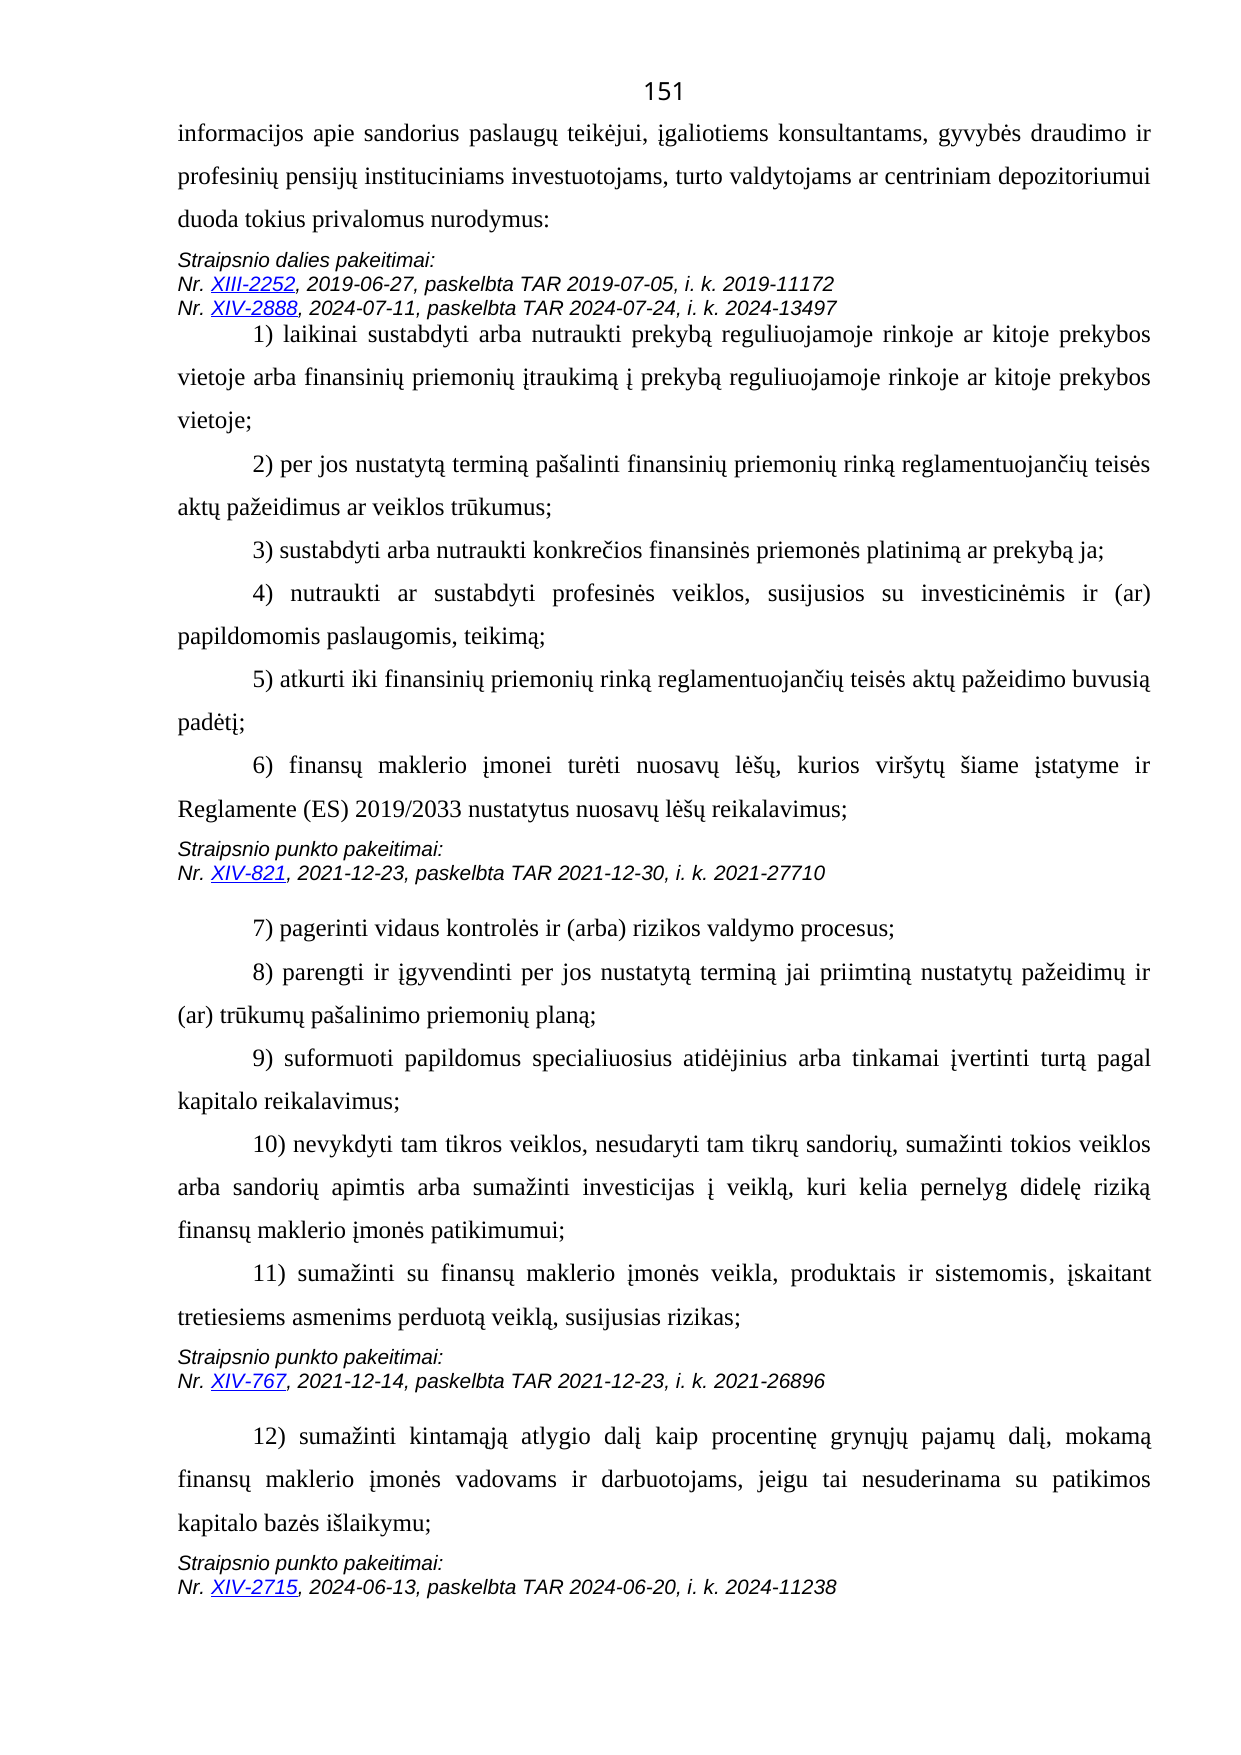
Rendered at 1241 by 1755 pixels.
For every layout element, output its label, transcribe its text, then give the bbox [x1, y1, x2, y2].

text Straipsnio punkto pakeitimai: [177, 1551, 1152, 1575]
text Straipsnio punkto pakeitimai: [177, 1345, 1152, 1369]
text 9) suformuoti papildomus specialiuosius atidėjinius arba tinkamai įvertinti turtą pagal kapitalo reikalavimus; [177, 1043, 1152, 1115]
text 8) parengti ir įgyvendinti per jos nustatytą terminą jai priimtiną nustatytų pažeidimų ir (ar) trūkumų pašalinimo priemonių planą; [177, 957, 1152, 1028]
text 3) sustabdyti arba nutraukti konkrečios finansinės priemonės platinimą ar prekybą ja; [177, 535, 1152, 564]
text Straipsnio punkto pakeitimai: [177, 837, 1152, 861]
text Nr. XIV-767, 2021-12-14, paskelbta TAR 2021-12-23, i. k. 2021-26896 [177, 1369, 1152, 1393]
text 7) pagerinti vidaus kontrolės ir (arba) rizikos valdymo procesus; [177, 913, 1152, 942]
text Nr. XIV-2715, 2024-06-13, paskelbta TAR 2024-06-20, i. k. 2024-11238 [177, 1575, 1152, 1599]
text 11) sumažinti su finansų maklerio įmonės veikla, produktais ir sistemomis, įskaitant tretiesiems asmenims perduotą veiklą, susijusias rizikas; [177, 1258, 1152, 1330]
text Straipsnio dalies pakeitimai: [177, 247, 1152, 271]
text Nr. XIII-2252, 2019-06-27, paskelbta TAR 2019-07-05, i. k. 2019-11172 [177, 271, 1152, 295]
text 4) nutraukti ar sustabdyti profesinės veiklos, susijusios su investicinėmis ir (ar) papildomomis paslaugomis, teikimą; [177, 578, 1152, 650]
text Nr. XIV-821, 2021-12-23, paskelbta TAR 2021-12-30, i. k. 2021-27710 [177, 861, 1152, 885]
text 2) per jos nustatytą terminą pašalinti finansinių priemonių rinką reglamentuojančių teisės aktų pažeidimus ar veiklos trūkumus; [177, 449, 1152, 521]
text 1) laikinai sustabdyti arba nutraukti prekybą reguliuojamoje rinkoje ar kitoje prekybos vietoje arba finansinių priemonių įtraukimą į prekybą reguliuojamoje rinkoje ar kitoje prekybos vietoje; [177, 319, 1152, 434]
text Nr. XIV-2888, 2024-07-11, paskelbta TAR 2024-07-24, i. k. 2024-13497 [177, 295, 1152, 319]
text informacijos apie sandorius paslaugų teikėjui, įgaliotiems konsultantams, gyvybės draudimo ir profesinių pensijų instituciniams investuotojams, turto valdytojams ar centriniam depozitoriumui duoda tokius privalomus nurodymus: [177, 118, 1152, 233]
text 6) finansų maklerio įmonei turėti nuosavų lėšų, kurios viršytų šiame įstatyme ir Reglamente (ES) 2019/2033 nustatytus nuosavų lėšų reikalavimus; [177, 751, 1152, 822]
text 12) sumažinti kintamąją atlygio dalį kaip procentinę grynųjų pajamų dalį, mokamą finansų maklerio įmonės vadovams ir darbuotojams, jeigu tai nesuderinama su patikimos kapitalo bazės išlaikymu; [177, 1421, 1152, 1536]
text 5) atkurti iki finansinių priemonių rinką reglamentuojančių teisės aktų pažeidimo buvusią padėtį; [177, 664, 1152, 736]
text 10) nevykdyti tam tikros veiklos, nesudaryti tam tikrų sandorių, sumažinti tokios veiklos arba sandorių apimtis arba sumažinti investicijas į veiklą, kuri kelia pernelyg didelę riziką finansų maklerio įmonės patikimumui; [177, 1129, 1152, 1244]
